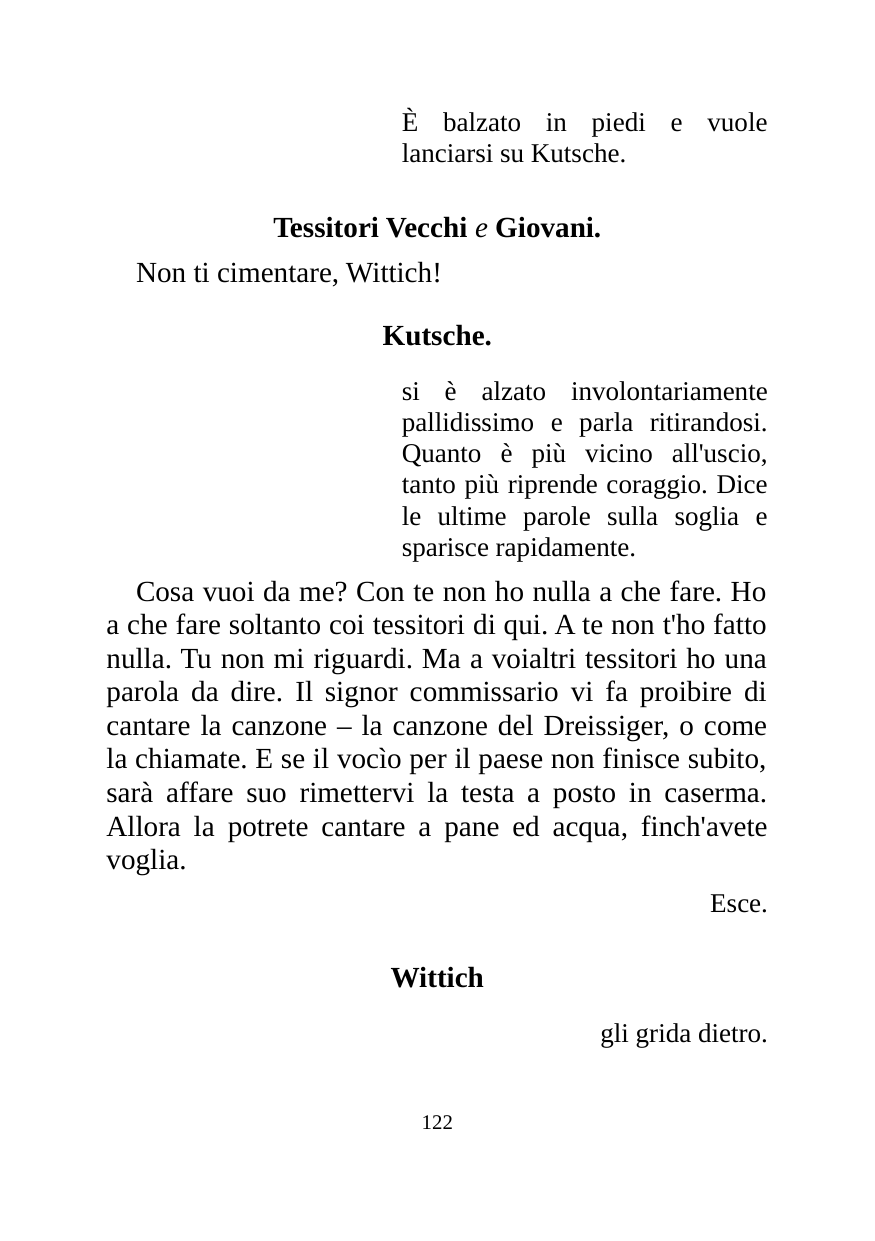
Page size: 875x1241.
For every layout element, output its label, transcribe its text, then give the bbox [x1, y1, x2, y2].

text Cosa vuoi da me? Con te non ho nulla a che fare. Ho a che fare soltanto coi tessitori di qui. A te non t'ho fatto nulla. Tu non mi riguardi. Ma a voialtri tessitori ho una parola da dire. Il signor commissario vi fa proibire di cantare la canzone – la canzone del Dreissiger, o come la chiamate. E se il vocìo per il paese non finisce subito, sarà affare suo rimettervi la testa a posto in caserma. Allora la potrete cantare a pane ed acqua, finch'avete voglia. [106, 574, 768, 876]
text Kutsche. [106, 318, 768, 352]
text Wittich [106, 960, 768, 993]
text gli grida dietro. [402, 1017, 768, 1048]
text si è alzato involontariamente pallidissimo e parla ritirandosi. Quanto è più vicino all'uscio, tanto più riprende coraggio. Dice le ultime parole sulla soglia e sparisce rapidamente. [402, 375, 768, 562]
text Non ti cimentare, Wittich! [106, 255, 768, 289]
text Esce. [402, 887, 768, 919]
text Tessitori Vecchi e Giovani. [106, 210, 768, 243]
text È balzato in piedi e vuole lanciarsi su Kutsche. [402, 106, 768, 168]
